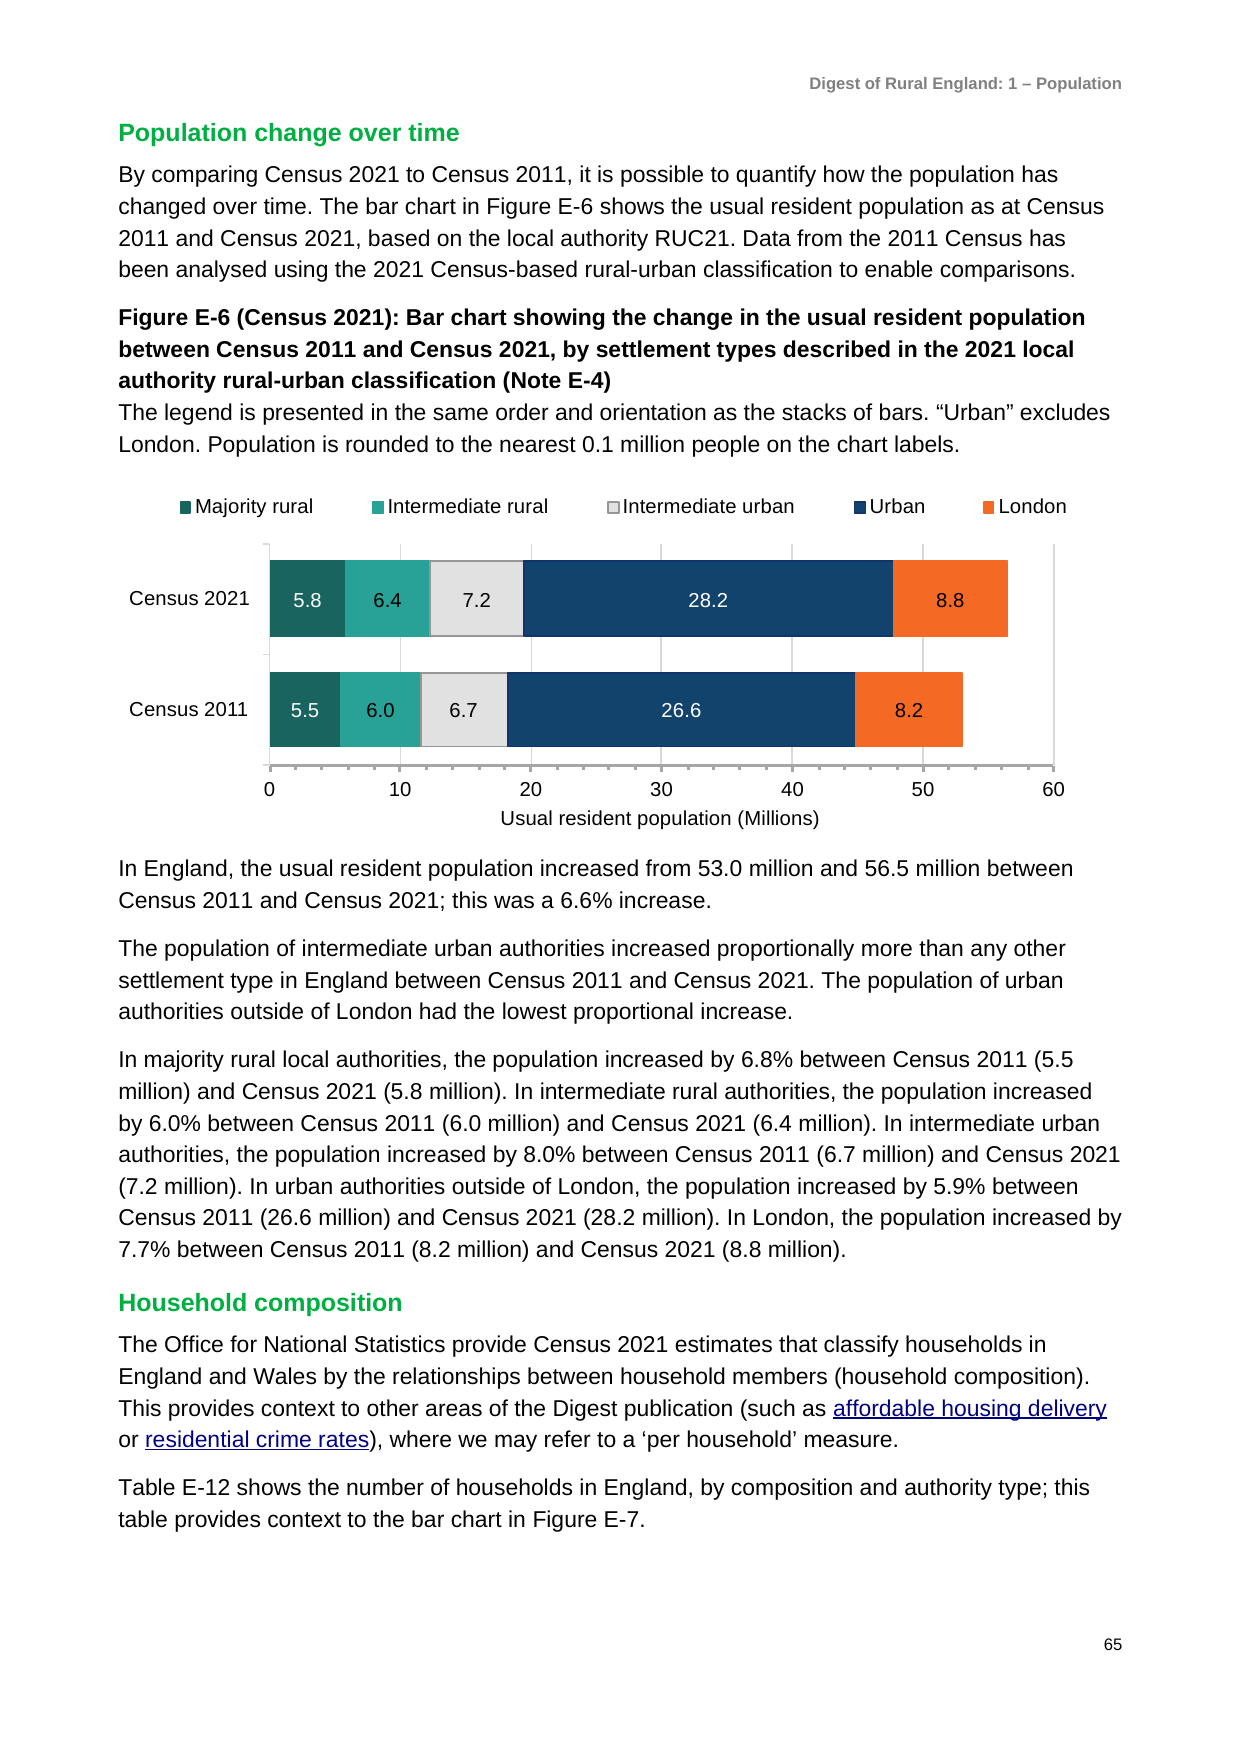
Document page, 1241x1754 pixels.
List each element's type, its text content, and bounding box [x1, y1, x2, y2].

text Figure E‑6 (Census 2021): Bar chart showing the change in the usual resident population between Census 2011 and Census 2021, by settlement types described in the 2021 local authority rural-urban classification (Note E-4) [118, 304, 1122, 394]
text The legend is presented in the same order and orientation as the stacks of bars. “Urban” excludes London. Population is rounded to the nearest 0.1 million people on the chart labels. [118, 399, 1122, 457]
text The population of intermediate urban authorities increased proportionally more than any other settlement type in England between Census 2011 and Census 2021. The population of urban authorities outside of London had the lowest proportional increase. [118, 935, 1122, 1024]
text The Office for National Statistics provide Census 2021 estimates that classify households in England and Wales by the relationships between household members (household composition). This provides context to other areas of the Digest publication (such as affordable housing delivery or residential crime rates), where we may refer to a ‘per household’ measure. [118, 1331, 1122, 1452]
subtitle Population change over time [118, 118, 1122, 147]
text Table E‑12 shows the number of households in England, by composition and authority type; this table provides context to the bar chart in Figure E‑7. [118, 1474, 1122, 1532]
text By comparing Census 2021 to Census 2011, it is possible to quantify how the population has changed over time. The bar chart in Figure E‑6 shows the usual resident population as at Census 2011 and Census 2021, based on the local authority RUC21. Data from the 2011 Census has been analysed using the 2021 Census-based rural-urban classification to enable comparisons. [118, 161, 1122, 282]
text In majority rural local authorities, the population increased by 6.8% between Census 2011 (5.5 million) and Census 2021 (5.8 million). In intermediate rural authorities, the population increased by 6.0% between Census 2011 (6.0 million) and Census 2021 (6.4 million). In intermediate urban authorities, the population increased by 8.0% between Census 2011 (6.7 million) and Census 2021 (7.2 million). In urban authorities outside of London, the population increased by 5.9% between Census 2011 (26.6 million) and Census 2021 (28.2 million). In London, the population increased by 7.7% between Census 2011 (8.2 million) and Census 2021 (8.8 million). [118, 1046, 1122, 1262]
text In England, the usual resident population increased from 53.0 million and 56.5 million between Census 2011 and Census 2021; this was a 6.6% increase. [118, 855, 1122, 913]
subtitle Household composition [118, 1288, 1122, 1317]
